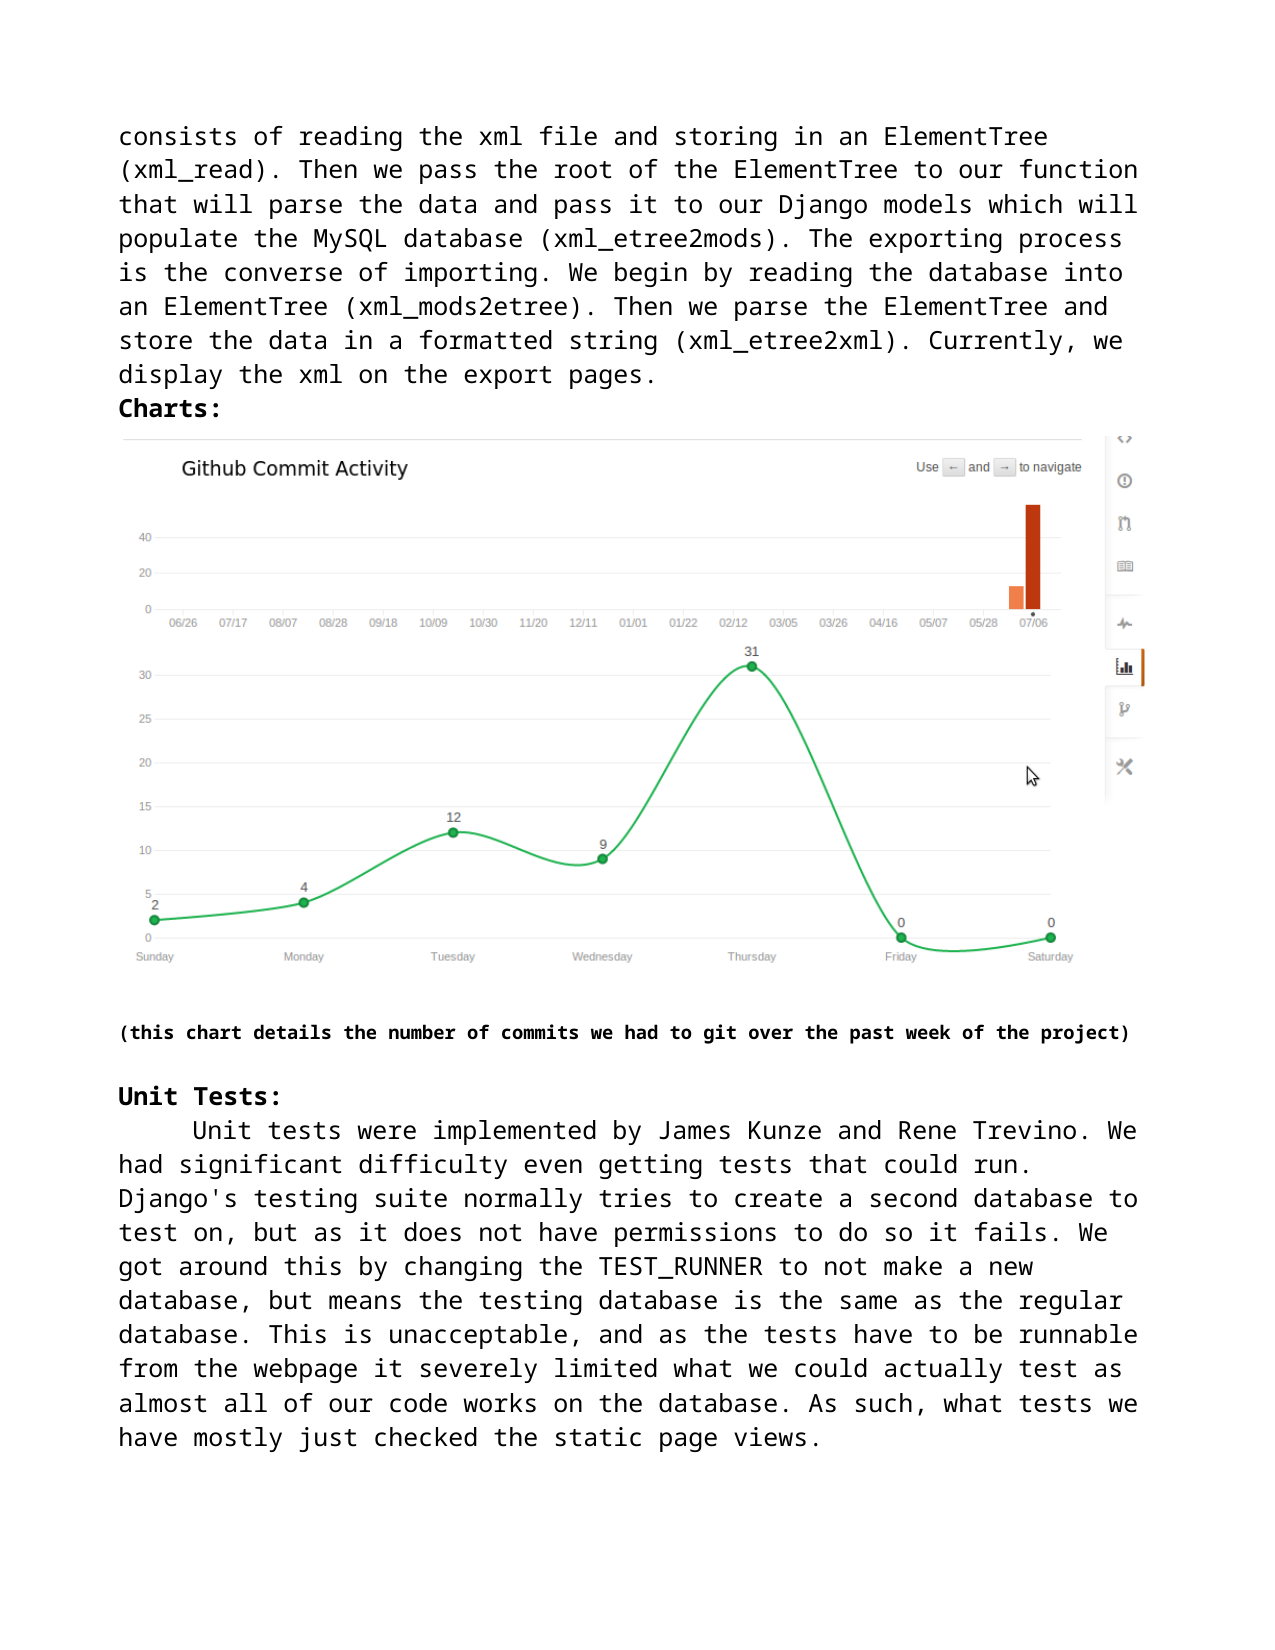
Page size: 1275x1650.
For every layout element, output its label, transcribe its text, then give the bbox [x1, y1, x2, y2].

text Charts: [118, 391, 1157, 425]
text [118, 425, 1157, 436]
text consists of reading the xml file and storing in an ElementTree (xml_read). Then we pass the root of the ElementTree to our function that will parse the data and pass it to our Django models which will populate the MySQL database (xml_etree2mods). The exporting process is the converse of importing. We begin by reading the database into an ElementTree (xml_mods2etree). Then we parse the ElementTree and store the data in a formatted string (xml_etree2xml). Currently, we display the xml on the export pages. [118, 118, 1157, 391]
text Unit Tests: Unit tests were implemented by James Kunze and Rene Trevino. We had significant difficulty even getting tests that could run. Django's testing suite normally tries to create a second database to test on, but as it does not have permissions to do so it fails. We got around this by changing the TEST_RUNNER to not make a new database, but means the testing database is the same as the regular database. This is unacceptable, and as the tests have to be runnable from the webpage it severely limited what we could actually test as almost all of our code works on the database. As such, what tests we have mostly just checked the static page views. [118, 1079, 1157, 1453]
text (this chart details the number of commits we had to git over the past week of the project) [118, 1019, 1157, 1044]
picture [118, 436, 1157, 1019]
